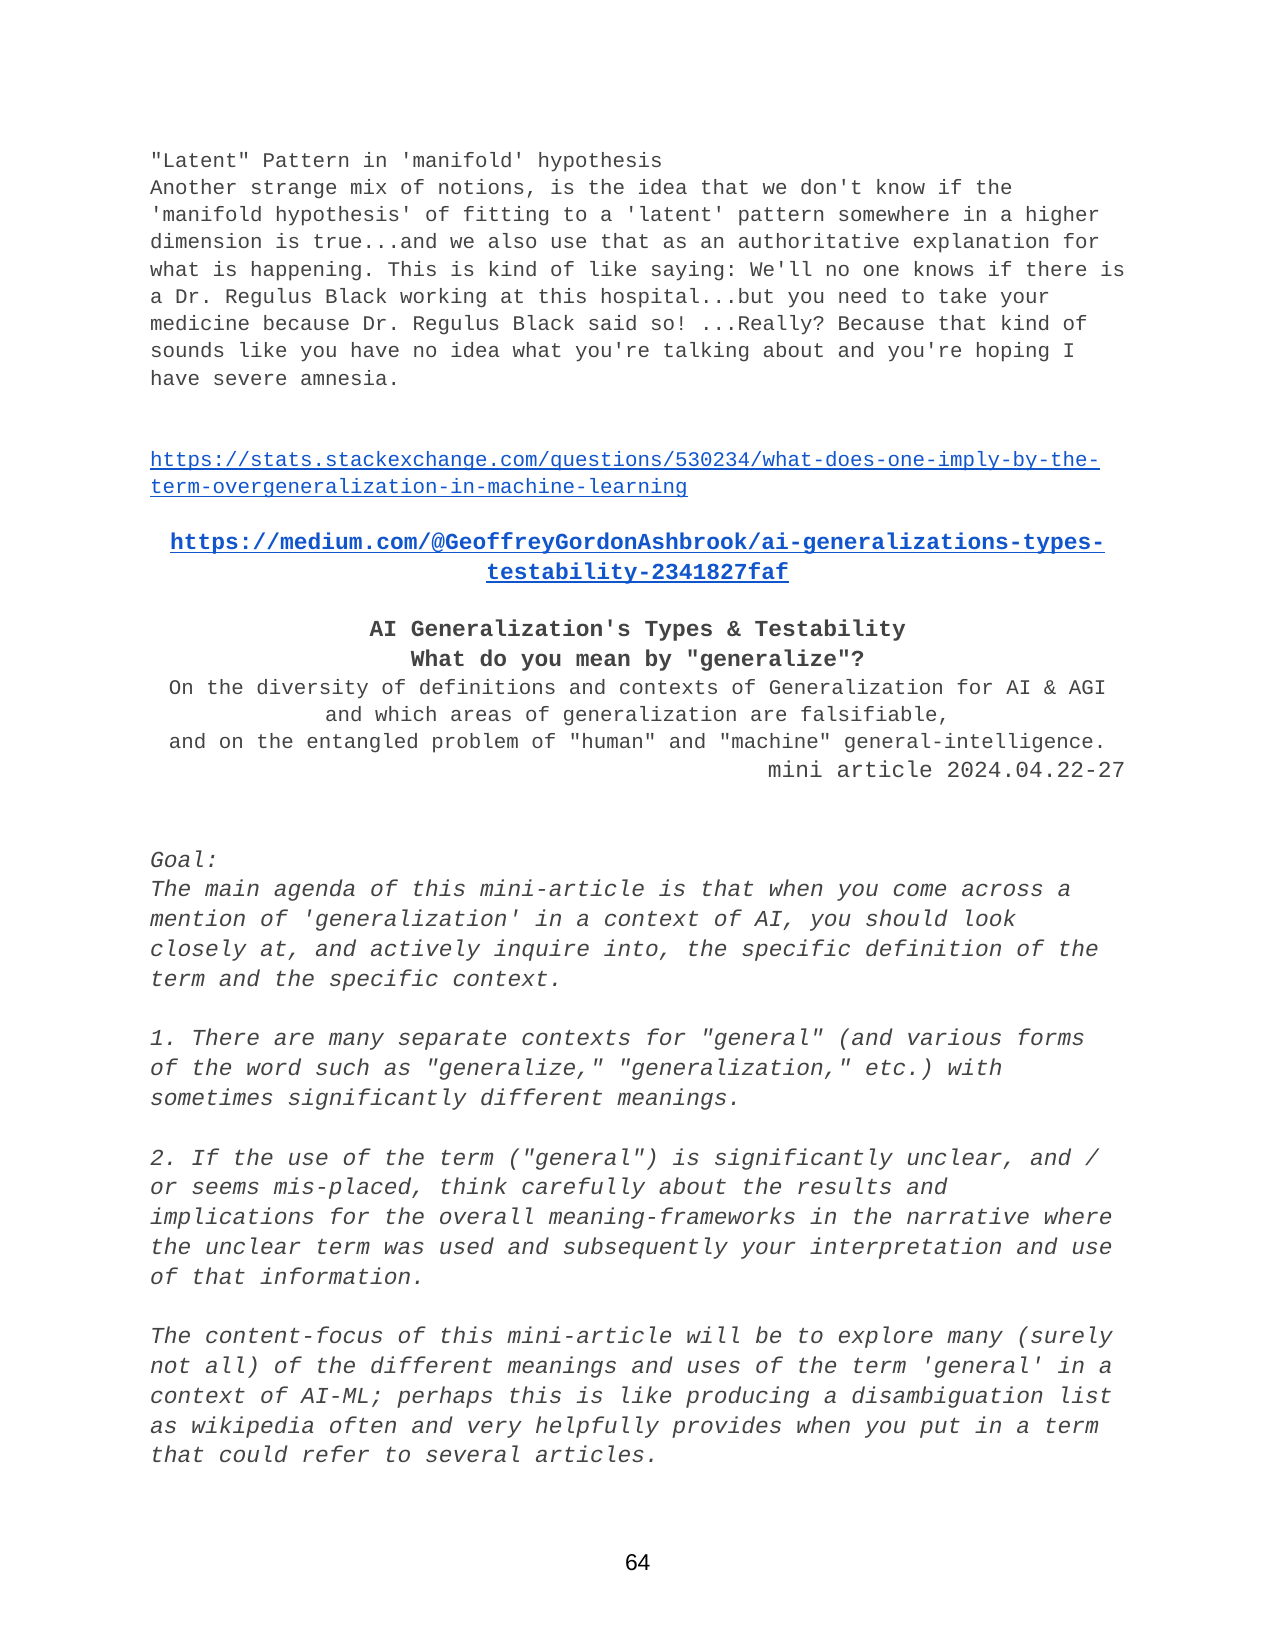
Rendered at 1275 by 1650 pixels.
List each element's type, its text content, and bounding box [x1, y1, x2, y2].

text "Latent" Pattern in 'manifold' hypothesis [150, 150, 1125, 174]
text 2. If the use of the term ("general") is significantly unclear, and / or seems mis-placed, think carefully about the results and implications for the overall meaning-frameworks in the narrative where the unclear term was used and subsequently your interpretation and use of that information. [150, 1146, 1125, 1291]
text https://medium.com/@GeoffreyGordonAshbrook/ai-generalizations-types-testability-2341827faf [150, 531, 1125, 586]
text mini article 2024.04.22-27 [150, 758, 1125, 784]
text and on the entangled problem of "human" and "machine" general-intelligence. [150, 731, 1125, 755]
text 1. There are many separate contexts for "general" (and various forms of the word such as "generalize," "generalization," etc.) with sometimes significantly different meanings. [150, 1027, 1125, 1112]
text https://stats.stackexchange.com/questions/530234/what-does-one-imply-by-the-term-overgeneralization-in-machine-learning [150, 449, 1125, 500]
text The main agenda of this mini-article is that when you come across a mention of 'generalization' in a context of AI, you should look closely at, and actively inquire into, the specific definition of the term and the specific context. [150, 878, 1125, 993]
text On the diversity of definitions and contexts of Generalization for AI & AGI [150, 677, 1125, 701]
text The content-focus of this mini-article will be to explore many (surely not all) of the different meanings and uses of the term 'general' in a context of AI-ML; perhaps this is like producing a disambiguation list as wikipedia often and very helpfully provides when you put in a term that could refer to several articles. [150, 1324, 1125, 1470]
text Goal: [150, 848, 1125, 874]
text and which areas of generalization are falsifiable, [150, 704, 1125, 728]
text What do you mean by "generalize"? [150, 647, 1125, 673]
text Another strange mix of notions, is the idea that we don't know if the 'manifold hypothesis' of fitting to a 'latent' pattern somewhere in a higher dimension is true...and we also use that as an authoritative explanation for what is happening. This is kind of like saying: We'll no one knows if there is a Dr. Regulus Black working at this hospital...but you need to take your medicine because Dr. Regulus Black said so! ...Really? Because that kind of sounds like you have no idea what you're talking about and you're hoping I have severe amnesia. [150, 177, 1125, 391]
text AI Generalization's Types & Testability [150, 617, 1125, 643]
